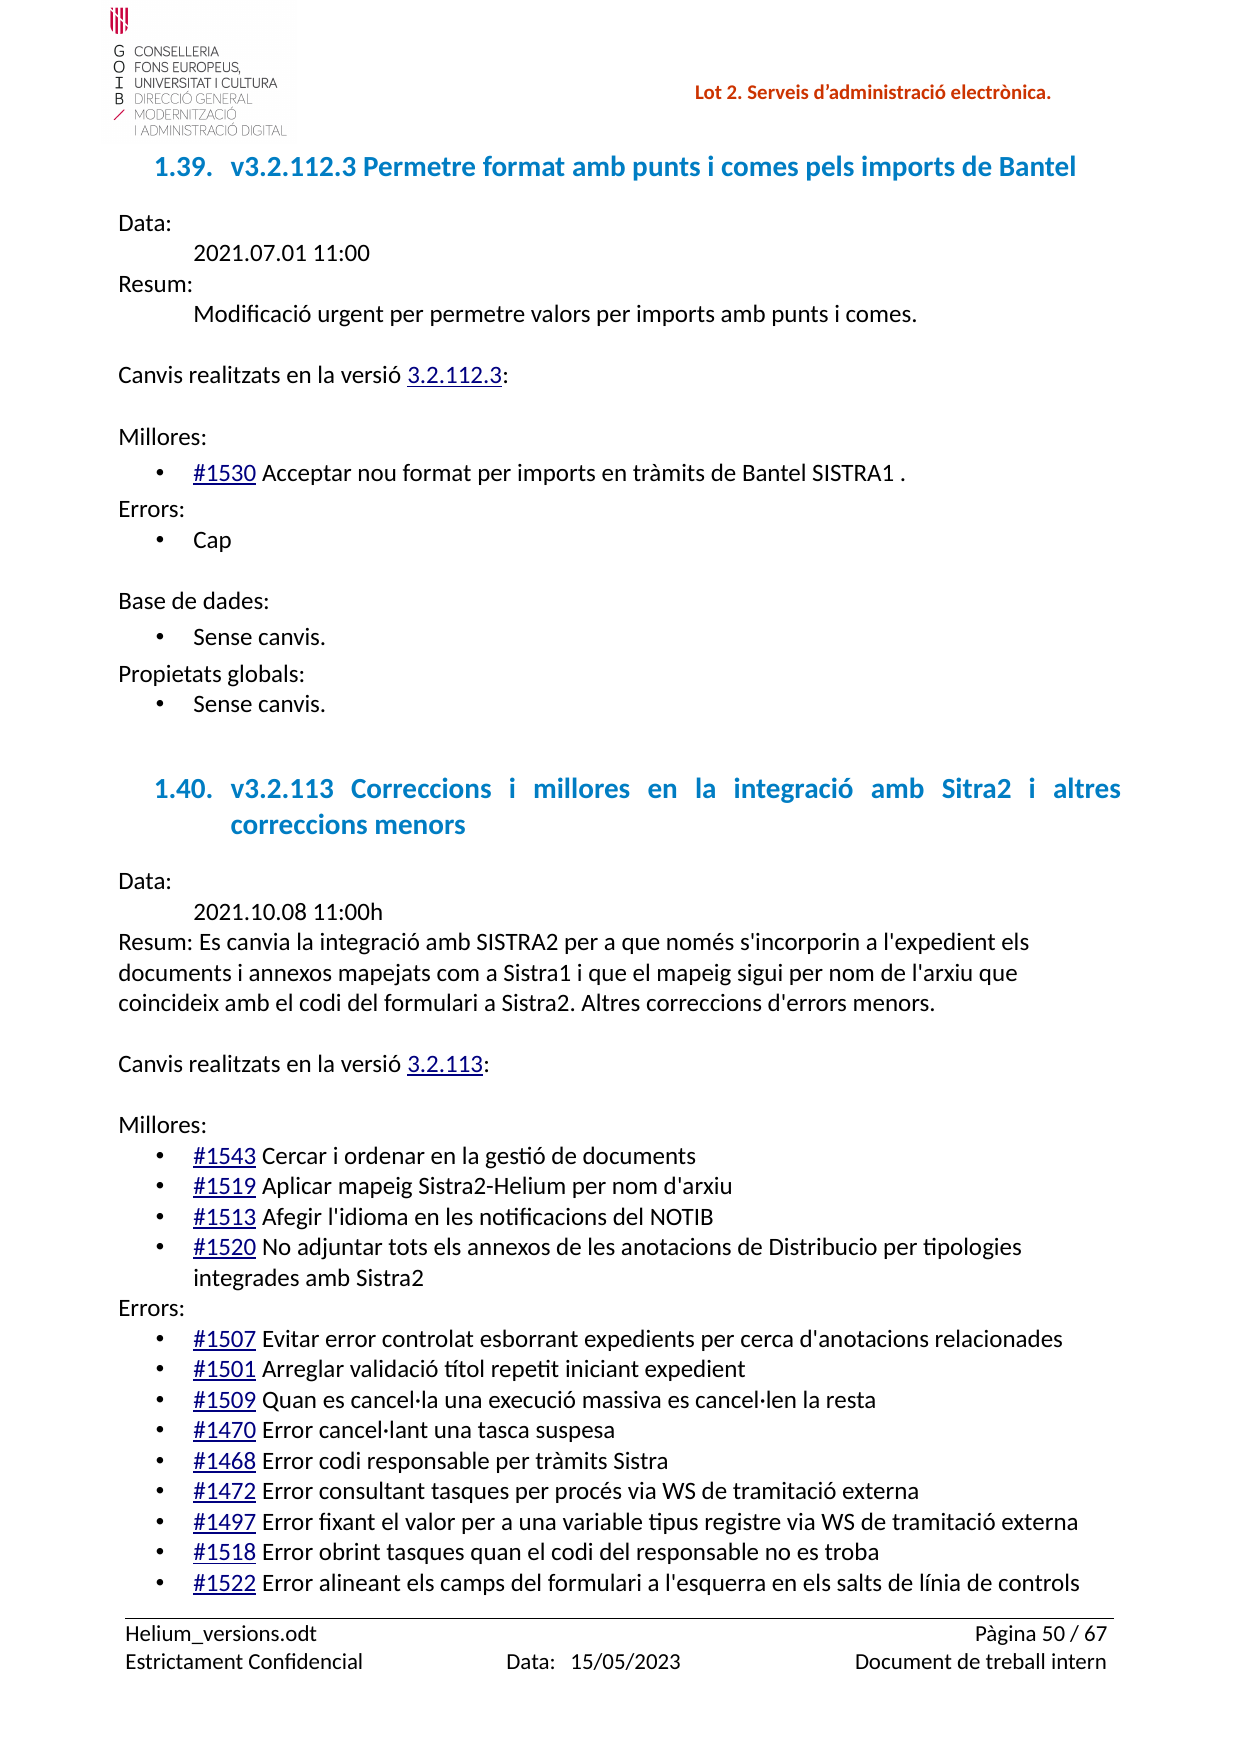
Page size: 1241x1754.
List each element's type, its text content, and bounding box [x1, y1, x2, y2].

list #1520 No adjuntar tots els annexos de les anotacions de Distribucio per tipologies integrades amb Sistra2 [156, 1231, 1122, 1292]
list Cap [156, 524, 1122, 554]
list #1518 Error obrint tasques quan el codi del responsable no es troba [156, 1537, 1122, 1567]
text Base de dades: [118, 585, 1122, 616]
text Data: [118, 207, 1122, 237]
list #1497 Error fixant el valor per a una variable tipus registre via WS de tramitació externa [156, 1506, 1122, 1537]
list #1472 Error consultant tasques per procés via WS de tramitació externa [156, 1476, 1122, 1506]
text Errors: [118, 493, 1122, 524]
text Modificació urgent per permetre valors per imports amb punts i comes. [118, 298, 1122, 329]
text Errors: [118, 1292, 1122, 1323]
picture [100, 0, 297, 144]
text Canvis realitzats en la versió 3.2.113: [118, 1048, 1122, 1079]
text Propietats globals: [118, 658, 1122, 688]
text Resum: Es canvia la integració amb SISTRA2 per a que només s'incorporin a l'expedient els documents i annexos mapejats com a Sistra1 i que el mapeig sigui per nom de l'arxiu que coincideix amb el codi del formulari a Sistra2. Altres correccions d'errors menors. [118, 926, 1122, 1018]
list Sense canvis. [156, 622, 1122, 652]
text 2021.10.08 11:00h [118, 896, 1122, 926]
list #1509 Quan es cancel·la una execució massiva es cancel·len la resta [156, 1384, 1122, 1414]
subtitle v3.2.112.3 Permetre format amb punts i comes pels imports de Bantel [153, 148, 1122, 183]
text Data: [118, 865, 1122, 896]
list #1470 Error cancel·lant una tasca suspesa [156, 1414, 1122, 1445]
list #1522 Error alineant els camps del formulari a l'esquerra en els salts de línia de controls [156, 1567, 1122, 1598]
list #1501 Arreglar validació títol repetit iniciant expedient [156, 1353, 1122, 1384]
text Millores: [118, 421, 1122, 451]
list #1519 Aplicar mapeig Sistra2-Helium per nom d'arxiu [156, 1170, 1122, 1201]
list #1513 Afegir l'idioma en les notificacions del NOTIB [156, 1201, 1122, 1231]
text 2021.07.01 11:00 [118, 237, 1122, 268]
list #1507 Evitar error controlat esborrant expedients per cerca d'anotacions relacionades [156, 1323, 1122, 1353]
text Resum: [118, 268, 1122, 298]
text Canvis realitzats en la versió 3.2.112.3: [118, 359, 1122, 390]
list #1543 Cercar i ordenar en la gestió de documents [156, 1140, 1122, 1170]
subtitle v3.2.113 Correccions i millores en la integració amb Sitra2 i altres correccions menors [153, 770, 1122, 841]
list Sense canvis. [156, 688, 1122, 719]
list #1530 Acceptar nou format per imports en tràmits de Bantel SISTRA1 . [156, 457, 1122, 488]
list #1468 Error codi responsable per tràmits Sistra [156, 1445, 1122, 1476]
text Millores: [118, 1109, 1122, 1140]
